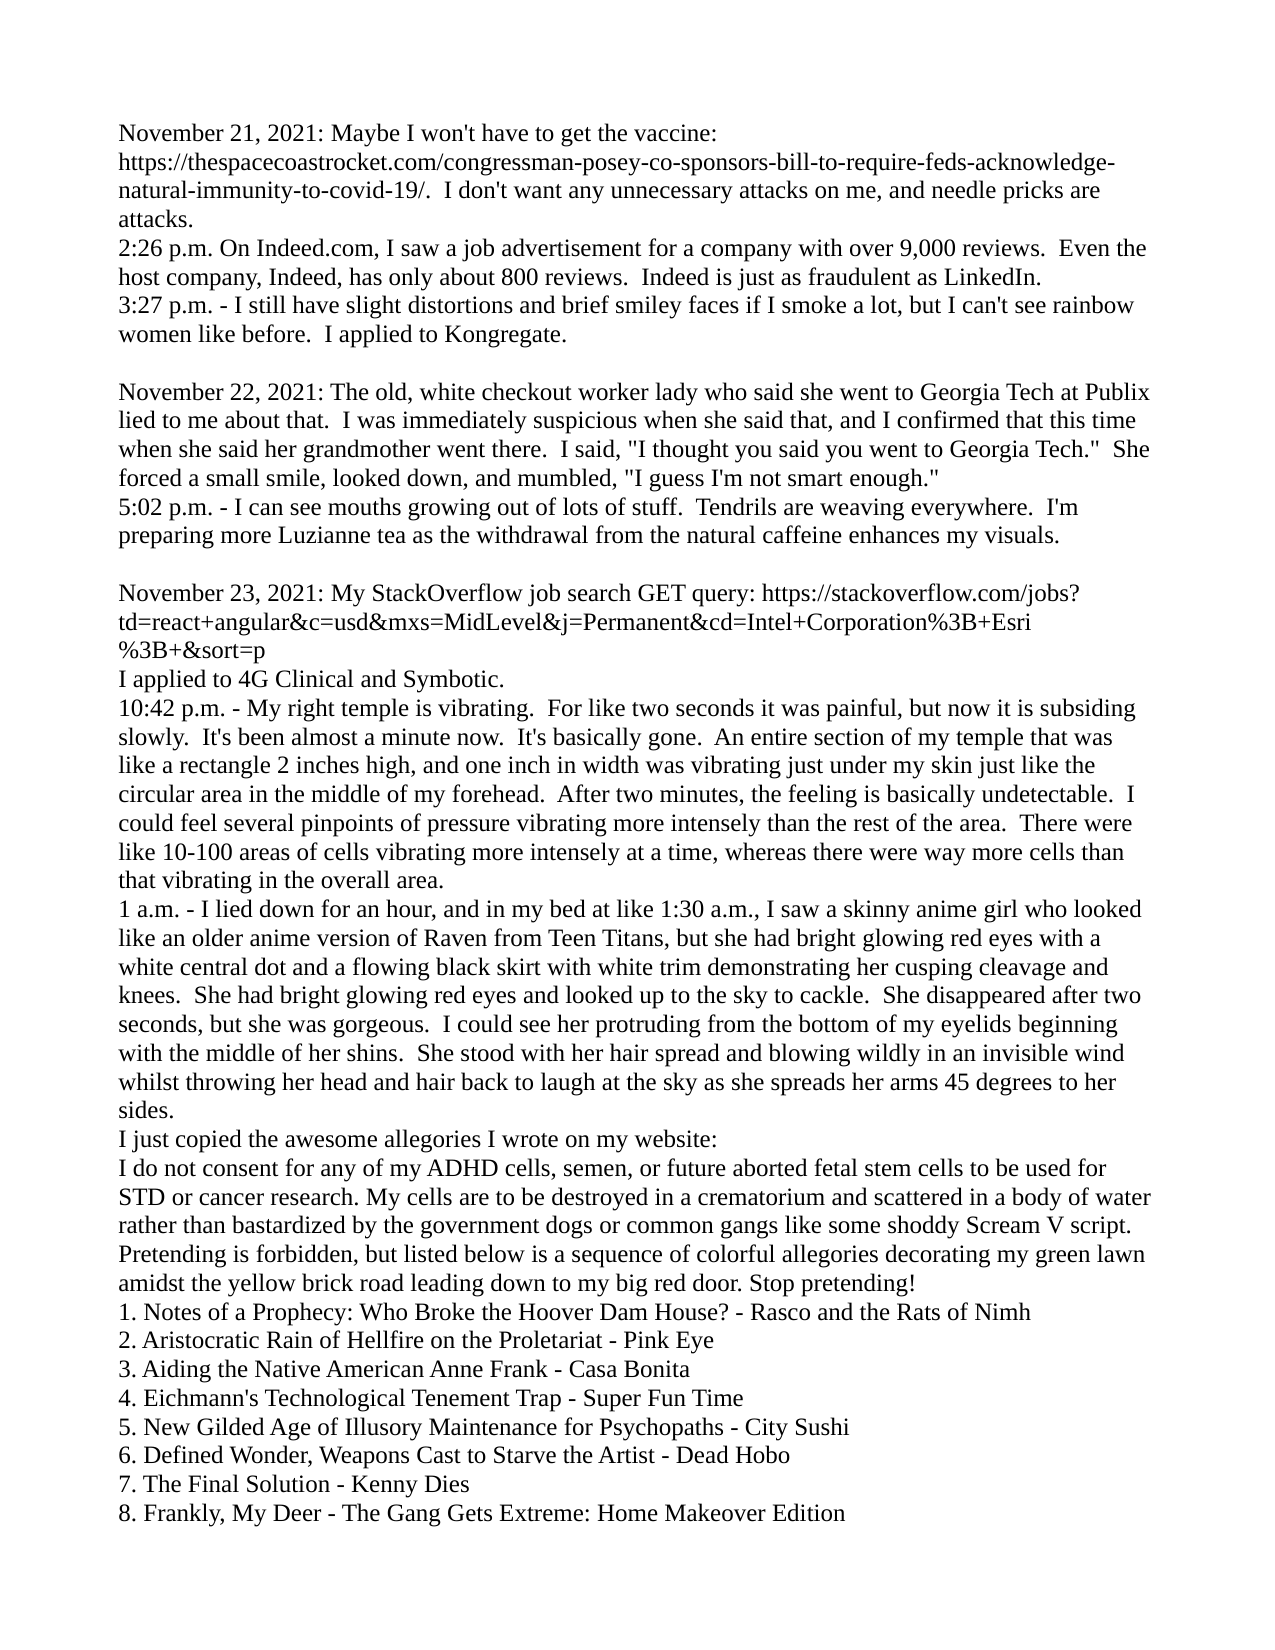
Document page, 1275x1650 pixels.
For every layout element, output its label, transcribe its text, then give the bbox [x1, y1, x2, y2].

text I just copied the awesome allegories I wrote on my website: [118, 1124, 1157, 1153]
text 7. The Final Solution - Kenny Dies [118, 1469, 1157, 1498]
text 10:42 p.m. - My right temple is vibrating. For like two seconds it was painful, but now it is subsiding slowly. It's been almost a minute now. It's basically gone. An entire section of my temple that was like a rectangle 2 inches high, and one inch in width was vibrating just under my skin just like the circular area in the middle of my forehead. After two minutes, the feeling is basically undetectable. I could feel several pinpoints of pressure vibrating more intensely than the rest of the area. There were like 10-100 areas of cells vibrating more intensely at a time, whereas there were way more cells than that vibrating in the overall area. [118, 693, 1157, 894]
text 2. Aristocratic Rain of Hellfire on the Proletariat - Pink Eye [118, 1326, 1157, 1354]
text 2:26 p.m. On Indeed.com, I saw a job advertisement for a company with over 9,000 reviews. Even the host company, Indeed, has only about 800 reviews. Indeed is just as fraudulent as LinkedIn. [118, 233, 1157, 291]
text 5:02 p.m. - I can see mouths growing out of lots of stuff. Tendrils are weaving everywhere. I'm preparing more Luzianne tea as the withdrawal from the natural caffeine enhances my visuals. [118, 492, 1157, 549]
text November 22, 2021: The old, white checkout worker lady who said she went to Georgia Tech at Publix lied to me about that. I was immediately suspicious when she said that, and I confirmed that this time when she said her grandmother went there. I said, "I thought you said you went to Georgia Tech." She forced a small smile, looked down, and mumbled, "I guess I'm not smart enough." [118, 377, 1157, 492]
text I do not consent for any of my ADHD cells, semen, or future aborted fetal stem cells to be used for STD or cancer research. My cells are to be destroyed in a crematorium and scattered in a body of water rather than bastardized by the government dogs or common gangs like some shoddy Scream V script. Pretending is forbidden, but listed below is a sequence of colorful allegories decorating my green lawn amidst the yellow brick road leading down to my big red door. Stop pretending! [118, 1153, 1157, 1297]
text 8. Frankly, My Deer - The Gang Gets Extreme: Home Makeover Edition [118, 1498, 1157, 1527]
text 1 a.m. - I lied down for an hour, and in my bed at like 1:30 a.m., I saw a skinny anime girl who looked like an older anime version of Raven from Teen Titans, but she had bright glowing red eyes with a white central dot and a flowing black skirt with white trim demonstrating her cusping cleavage and knees. She had bright glowing red eyes and looked up to the sky to cackle. She disappeared after two seconds, but she was gorgeous. I could see her protruding from the bottom of my eyelids beginning with the middle of her shins. She stood with her hair spread and blowing wildly in an invisible wind whilst throwing her head and hair back to laugh at the sky as she spreads her arms 45 degrees to her sides. [118, 894, 1157, 1124]
text 6. Defined Wonder, Weapons Cast to Starve the Artist - Dead Hobo [118, 1441, 1157, 1469]
text 1. Notes of a Prophecy: Who Broke the Hoover Dam House? - Rasco and the Rats of Nimh [118, 1297, 1157, 1326]
text 3:27 p.m. - I still have slight distortions and brief smiley faces if I smoke a lot, but I can't see rainbow women like before. I applied to Kongregate. [118, 291, 1157, 348]
text 5. New Gilded Age of Illusory Maintenance for Psychopaths - City Sushi [118, 1412, 1157, 1441]
text I applied to 4G Clinical and Symbotic. [118, 664, 1157, 693]
text November 23, 2021: My StackOverflow job search GET query: https://stackoverflow.com/jobs?td=react+angular&c=usd&mxs=MidLevel&j=Permanent&cd=Intel+Corporation%3B+Esri%3B+&sort=p [118, 578, 1157, 664]
text November 21, 2021: Maybe I won't have to get the vaccine: https://thespacecoastrocket.com/congressman-posey-co-sponsors-bill-to-require-feds-acknowledge-natural-immunity-to-covid-19/. I don't want any unnecessary attacks on me, and needle pricks are attacks. [118, 118, 1157, 233]
text 4. Eichmann's Technological Tenement Trap - Super Fun Time [118, 1383, 1157, 1412]
text 3. Aiding the Native American Anne Frank - Casa Bonita [118, 1354, 1157, 1383]
